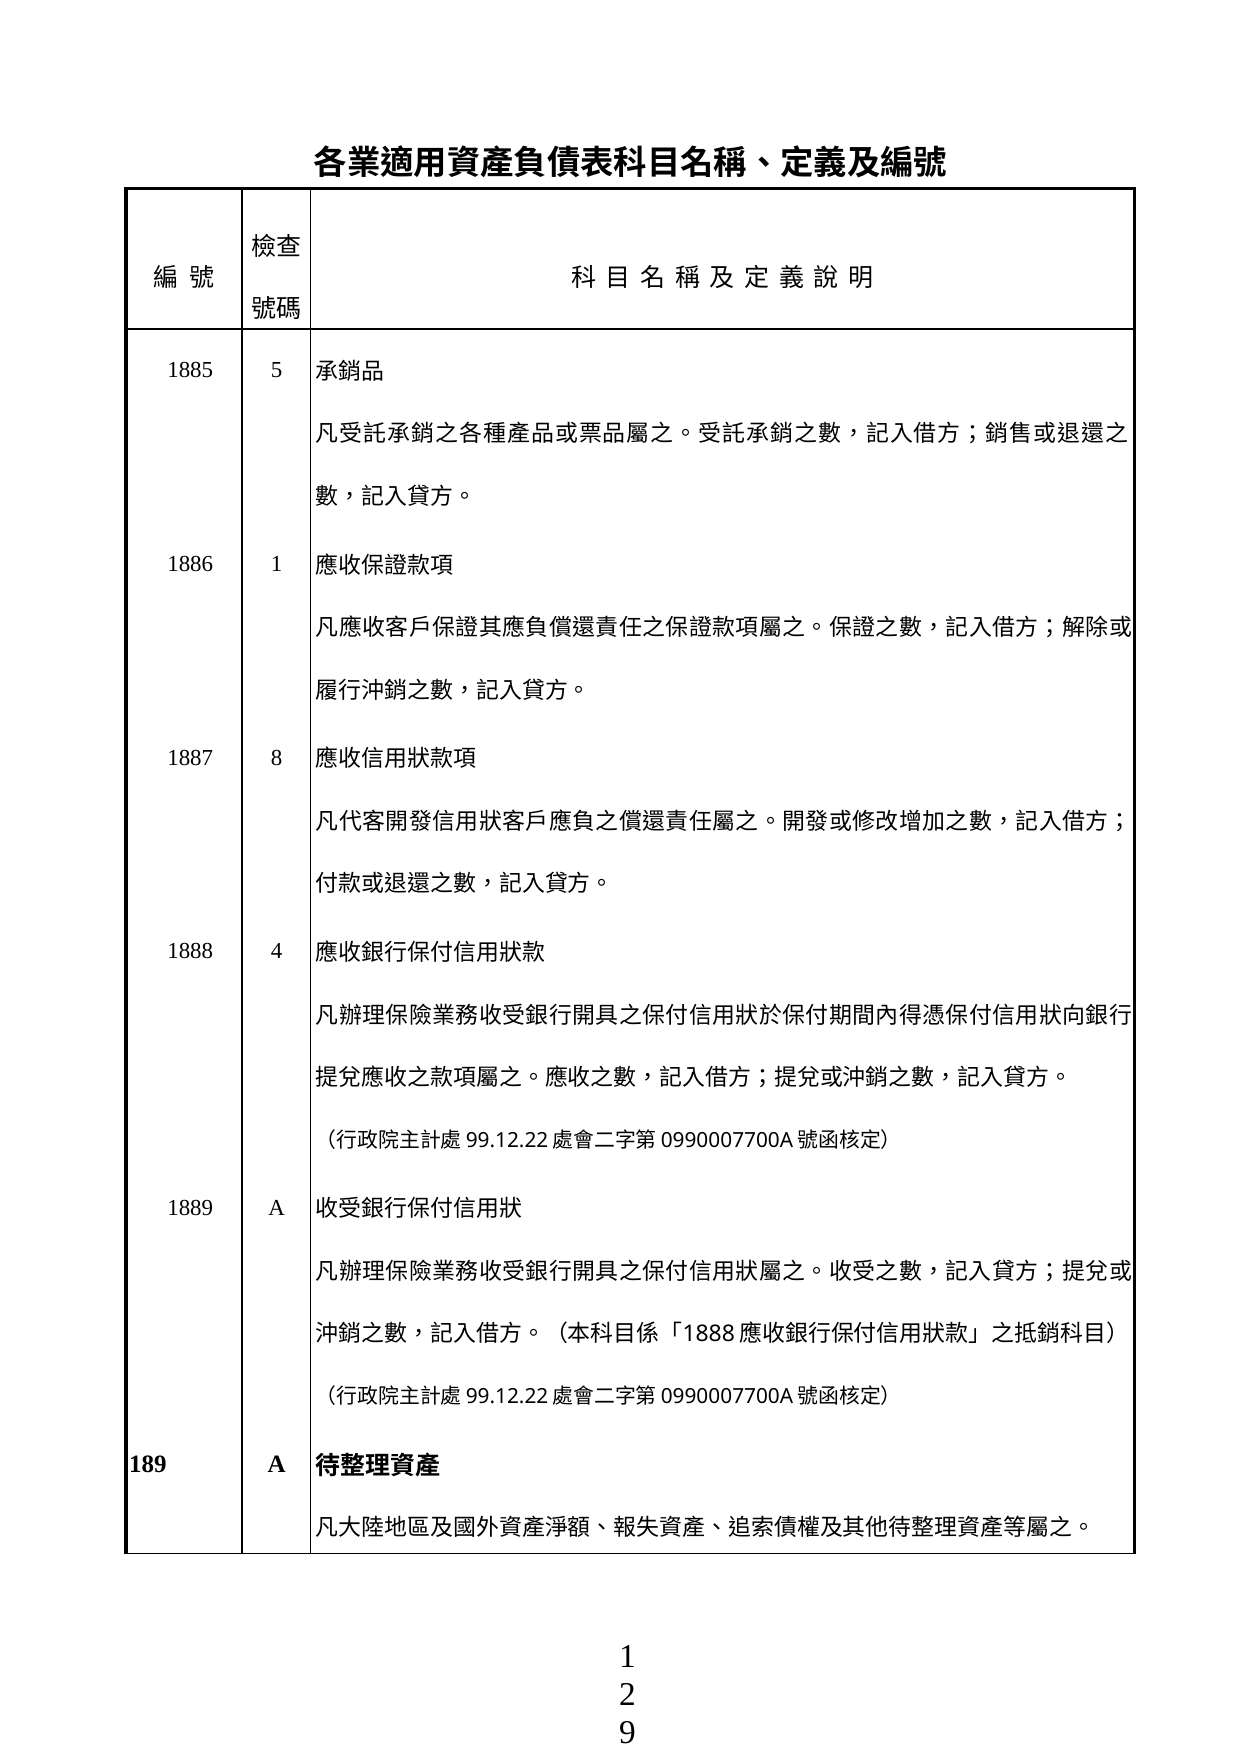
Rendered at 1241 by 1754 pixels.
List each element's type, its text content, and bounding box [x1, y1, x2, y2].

table_cell 應收信用狀款項 凡代客開發信用狀客戶應負之償還責任屬之。開發或修改增加之數，記入借方；付款或退還之數，記入貸方。 [311, 715, 1133, 909]
table_cell 科 目 名 稱 及 定 義 說 明 [311, 190, 1133, 328]
table_cell A [243, 1165, 310, 1422]
table_cell 8 [243, 715, 310, 909]
table_cell [106, 522, 124, 715]
table_cell [106, 715, 124, 909]
table_header [106, 112, 126, 187]
table_cell [106, 187, 124, 328]
table_cell 待整理資產 凡大陸地區及國外資產淨額、報失資產、追索債權及其他待整理資產等屬之。 [311, 1422, 1133, 1553]
table_cell 承銷品 凡受託承銷之各種產品或票品屬之。受託承銷之數，記入借方；銷售或退還之數，記入貸方。 [311, 330, 1133, 522]
table_cell 1889 [128, 1165, 241, 1422]
table_cell 5 [243, 330, 310, 522]
table_cell 檢查號碼 [243, 190, 310, 328]
table_cell [106, 1165, 124, 1422]
table_header 各業適用資產負債表科目名稱、定義及編號 [126, 112, 1134, 187]
table_cell [106, 1422, 124, 1553]
table_cell 編 號 [128, 190, 241, 328]
table_cell 應收銀行保付信用狀款 凡辦理保險業務收受銀行開具之保付信用狀於保付期間內得憑保付信用狀向銀行提兌應收之款項屬之。應收之數，記入借方；提兌或沖銷之數，記入貸方。 （行政院主計處99.12.22處會二字第0990007700A號函核定） [311, 909, 1133, 1165]
table_cell 應收保證款項 凡應收客戶保證其應負償還責任之保證款項屬之。保證之數，記入借方；解除或履行沖銷之數，記入貸方。 [311, 522, 1133, 715]
table_cell 1885 [128, 330, 241, 522]
table_cell 收受銀行保付信用狀 凡辦理保險業務收受銀行開具之保付信用狀屬之。收受之數，記入貸方；提兌或沖銷之數，記入借方。（本科目係「1888應收銀行保付信用狀款」之抵銷科目） （行政院主計處99.12.22處會二字第0990007700A號函核定） [311, 1165, 1133, 1422]
table_cell 4 [243, 909, 310, 1165]
table_cell 1888 [128, 909, 241, 1165]
table_cell A [243, 1422, 310, 1553]
table_cell [106, 909, 124, 1165]
table_cell [106, 328, 124, 522]
table_cell 1 [243, 522, 310, 715]
table_cell 189 [128, 1422, 241, 1553]
table_cell 1886 [128, 522, 241, 715]
table_cell 1887 [128, 715, 241, 909]
